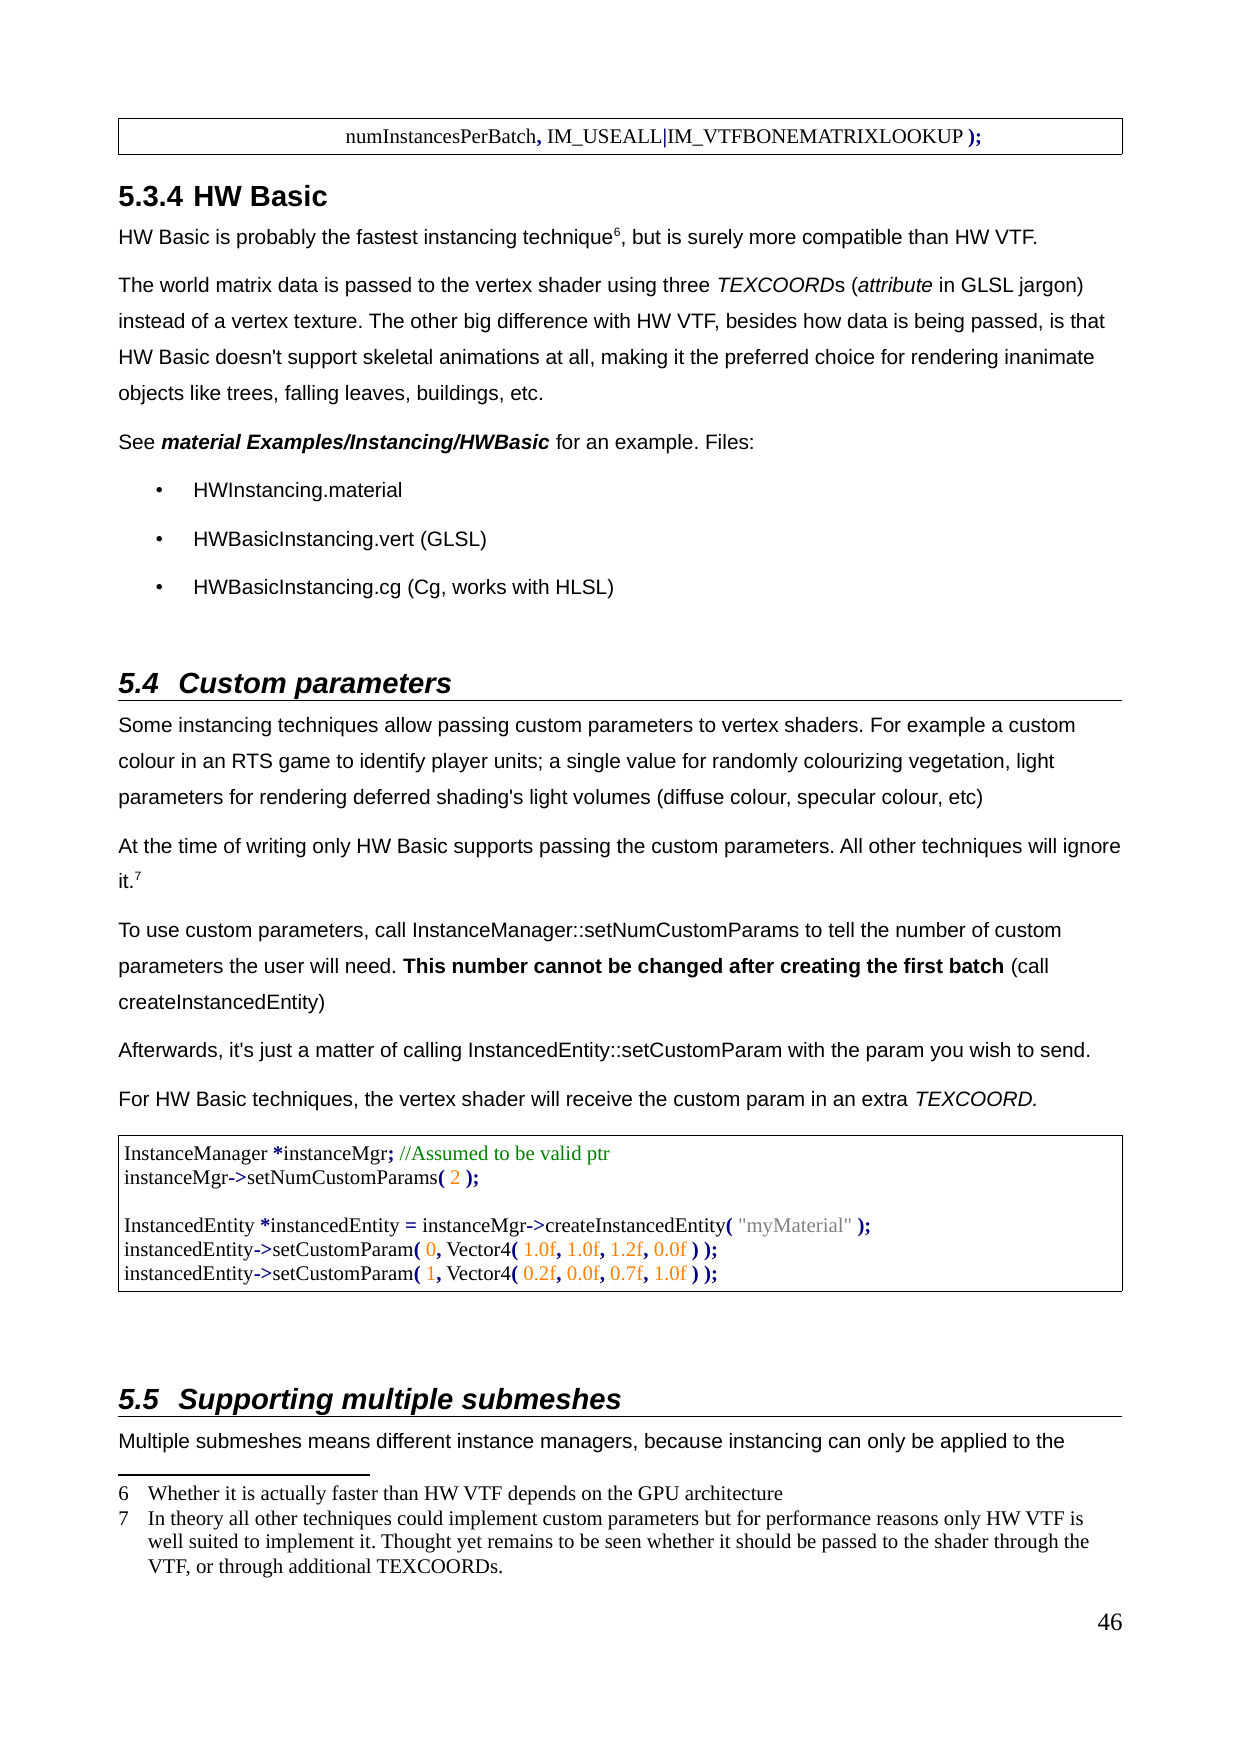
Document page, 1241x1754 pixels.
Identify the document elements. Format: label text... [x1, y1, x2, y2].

list HWBasicInstancing.vert (GLSL) [156, 527, 1122, 551]
text HW Basic is probably the fastest instancing technique, but is surely more compatible than HW VTF. [118, 225, 1122, 249]
text The world matrix data is passed to the vertex shader using three TEXCOORDs (attribute in GLSL jargon) instead of a vertex texture. The other big difference with HW VTF, besides how data is being passed, is that HW Basic doesn't support skeletal animations at all, making it the preferred choice for rendering inanimate objects like trees, falling leaves, buildings, etc. [118, 273, 1122, 405]
subtitle HW Basic [118, 179, 1122, 212]
text Whether it is actually faster than HW VTF depends on the GPU architecture [118, 1481, 1122, 1505]
text At the time of writing only HW Basic supports passing the custom parameters. All other techniques will ignore it. [118, 833, 1122, 893]
subtitle Supporting multiple submeshes [118, 1382, 1122, 1416]
list HWInstancing.material [156, 478, 1122, 502]
text In theory all other techniques could implement custom parameters but for performance reasons only HW VTF is well suited to implement it. Thought yet remains to be seen whether it should be passed to the shader through the VTF, or through additional TEXCOORDs. [118, 1505, 1122, 1578]
list HWBasicInstancing.cg (Cg, works with HLSL) [156, 575, 1122, 599]
text See material Examples/Instancing/HWBasic for an example. Files: [118, 429, 1122, 453]
text Multiple submeshes means different instance managers, because instancing can only be applied to the [118, 1429, 1122, 1453]
text To use custom parameters, call InstanceManager::setNumCustomParams to tell the number of custom parameters the user will need. This number cannot be changed after creating the first batch (call createInstancedEntity) [118, 918, 1122, 1014]
table_header numInstancesPerBatch, IM_USEALL|IM_VTFBONEMATRIXLOOKUP ); [119, 119, 1122, 154]
text Some instancing techniques allow passing custom parameters to vertex shaders. For example a custom colour in an RTS game to identify player units; a single value for randomly colourizing vegetation, light parameters for rendering deferred shading's light volumes (diffuse colour, specular colour, etc) [118, 713, 1122, 809]
text Afterwards, it's just a matter of calling InstancedEntity::setCustomParam with the param you wish to send. [118, 1038, 1122, 1062]
table_header InstanceManager *instanceMgr; //Assumed to be valid ptr instanceMgr->setNumCustomParams( 2 ); InstancedEntity *instancedEntity = instanceMgr->createInstancedEntity( "myMaterial" ); instancedEntity->setCustomParam( 0, Vector4( 1.0f, 1.0f, 1.2f, 0.0f ) ); instancedEntity->setCustomParam( 1, Vector4( 0.2f, 0.0f, 0.7f, 1.0f ) ); [119, 1136, 1122, 1291]
text For HW Basic techniques, the vertex shader will receive the custom param in an extra TEXCOORD. [118, 1087, 1122, 1111]
subtitle Custom parameters [118, 666, 1122, 700]
